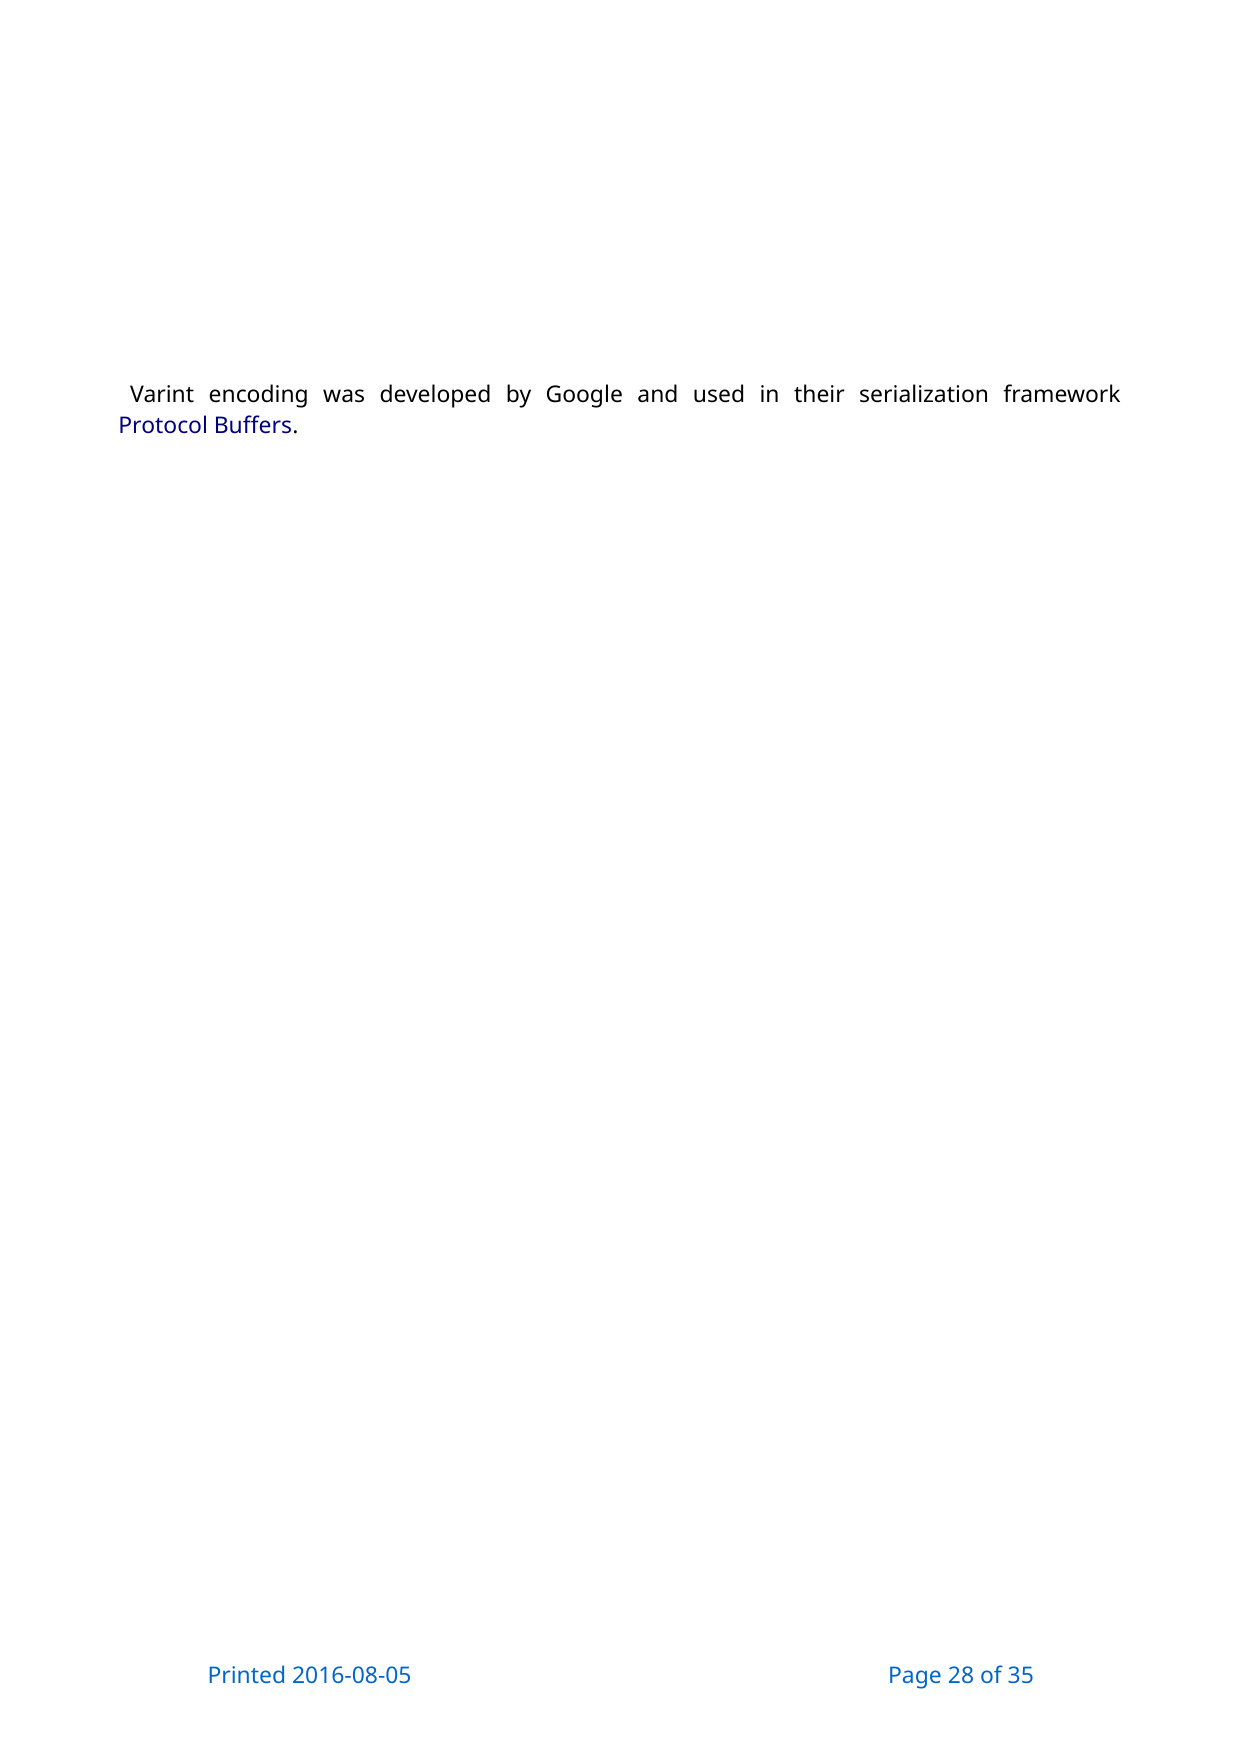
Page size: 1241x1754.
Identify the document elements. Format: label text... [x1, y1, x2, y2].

text Varint encoding was developed by Google and used in their serialization framework Protocol Buffers. [118, 378, 1122, 440]
